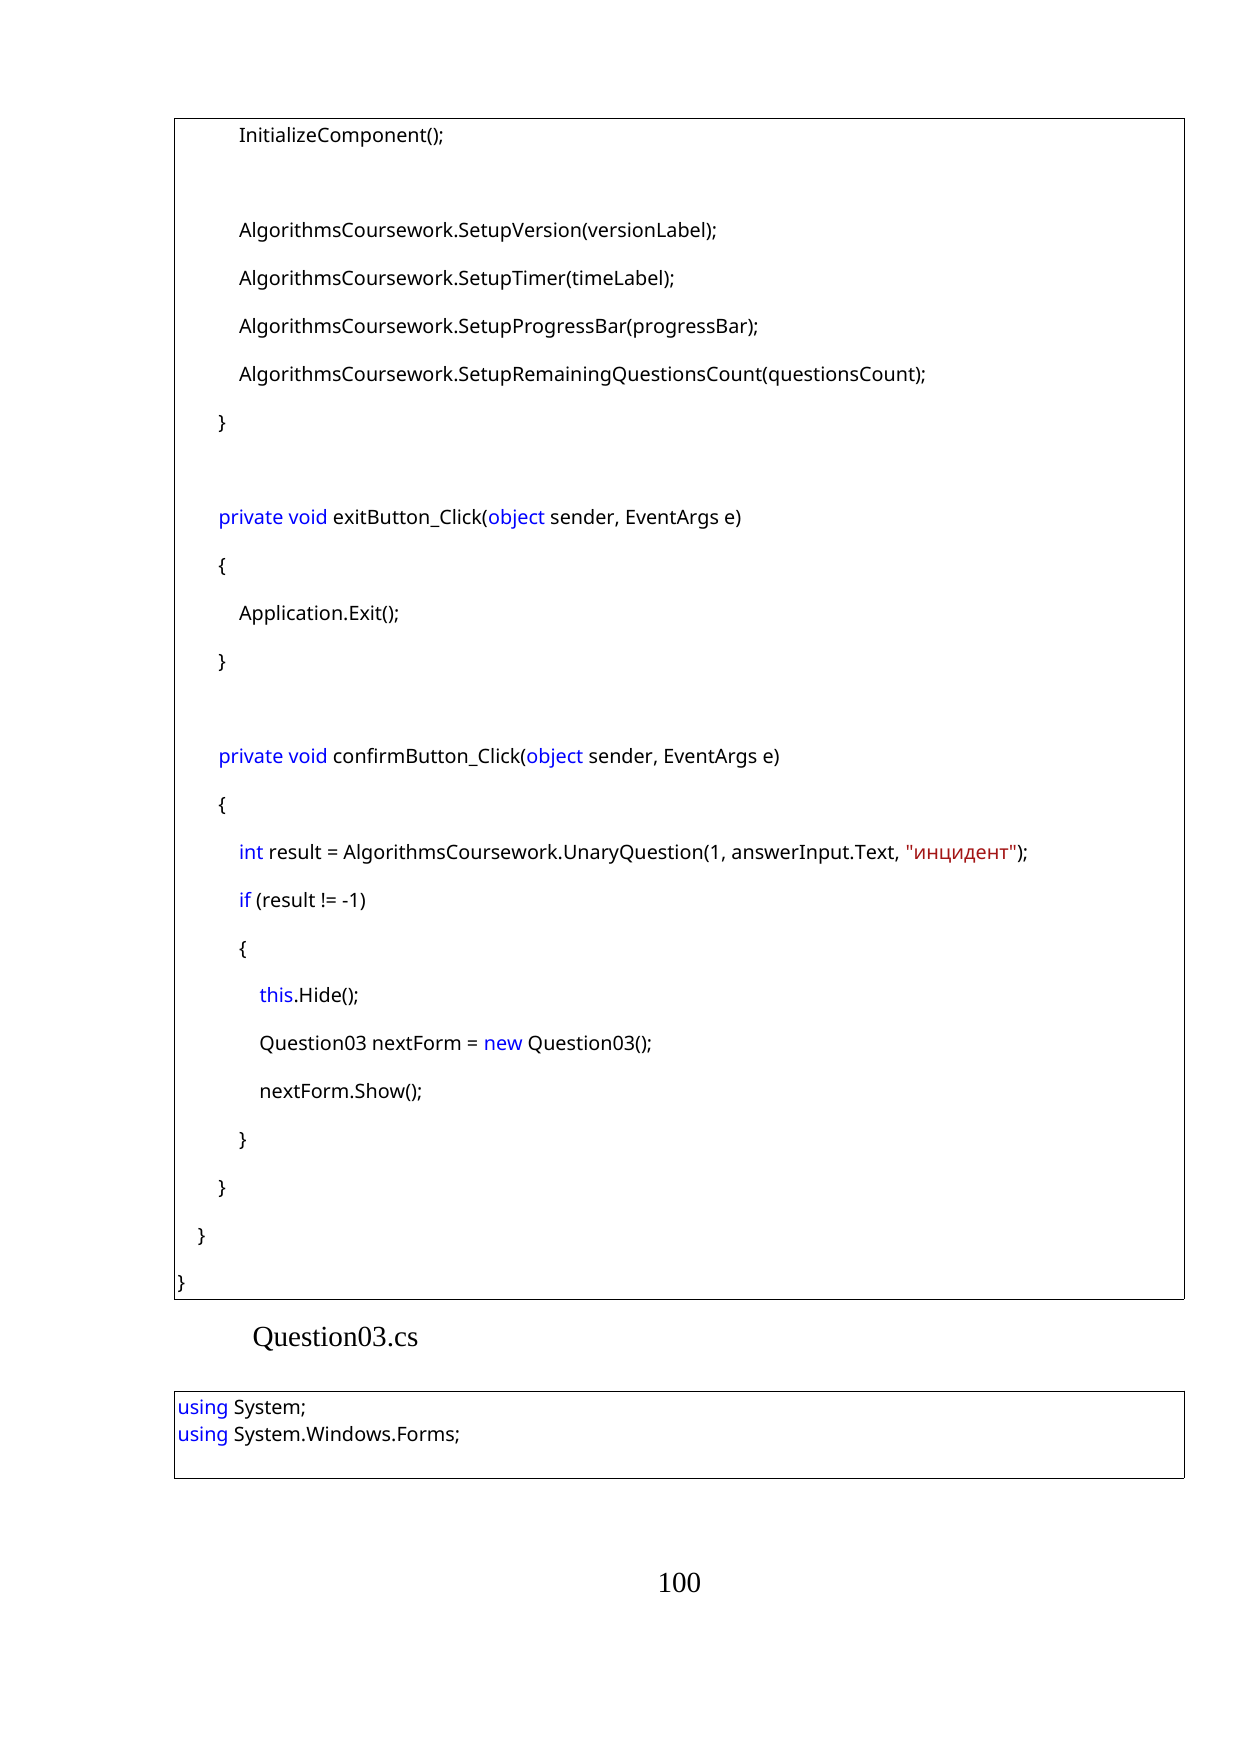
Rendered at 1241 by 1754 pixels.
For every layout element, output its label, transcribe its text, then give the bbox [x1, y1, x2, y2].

text { [175, 787, 1184, 817]
text } [175, 1122, 1184, 1152]
text AlgorithmsCoursework.SetupProgressBar(progressBar); [175, 309, 1184, 339]
text if (result != -1) [175, 883, 1184, 913]
text Question03.cs [177, 1319, 1181, 1353]
text InitializeComponent(); [175, 119, 1184, 148]
text using System.Windows.Forms; [177, 1421, 1181, 1448]
text Application.Exit(); [175, 596, 1184, 626]
text } [175, 1218, 1184, 1248]
text } [175, 1170, 1184, 1200]
text AlgorithmsCoursework.SetupRemainingQuestionsCount(questionsCount); [175, 357, 1184, 387]
text } [175, 1266, 1184, 1299]
text nextForm.Show(); [175, 1074, 1184, 1104]
text { [175, 548, 1184, 578]
text AlgorithmsCoursework.SetupTimer(timeLabel); [175, 262, 1184, 292]
text AlgorithmsCoursework.SetupVersion(versionLabel); [175, 214, 1184, 244]
text { [175, 931, 1184, 961]
text private void exitButton_Click(object sender, EventArgs e) [175, 501, 1184, 531]
text int result = AlgorithmsCoursework.UnaryQuestion(1, answerInput.Text, "инцидент"); [175, 835, 1184, 865]
text this.Hide(); [175, 979, 1184, 1009]
text using System; [175, 1392, 1184, 1421]
text } [175, 644, 1184, 674]
text private void confirmButton_Click(object sender, EventArgs e) [175, 740, 1184, 770]
text } [175, 405, 1184, 435]
text Question03 nextForm = new Question03(); [175, 1027, 1184, 1057]
